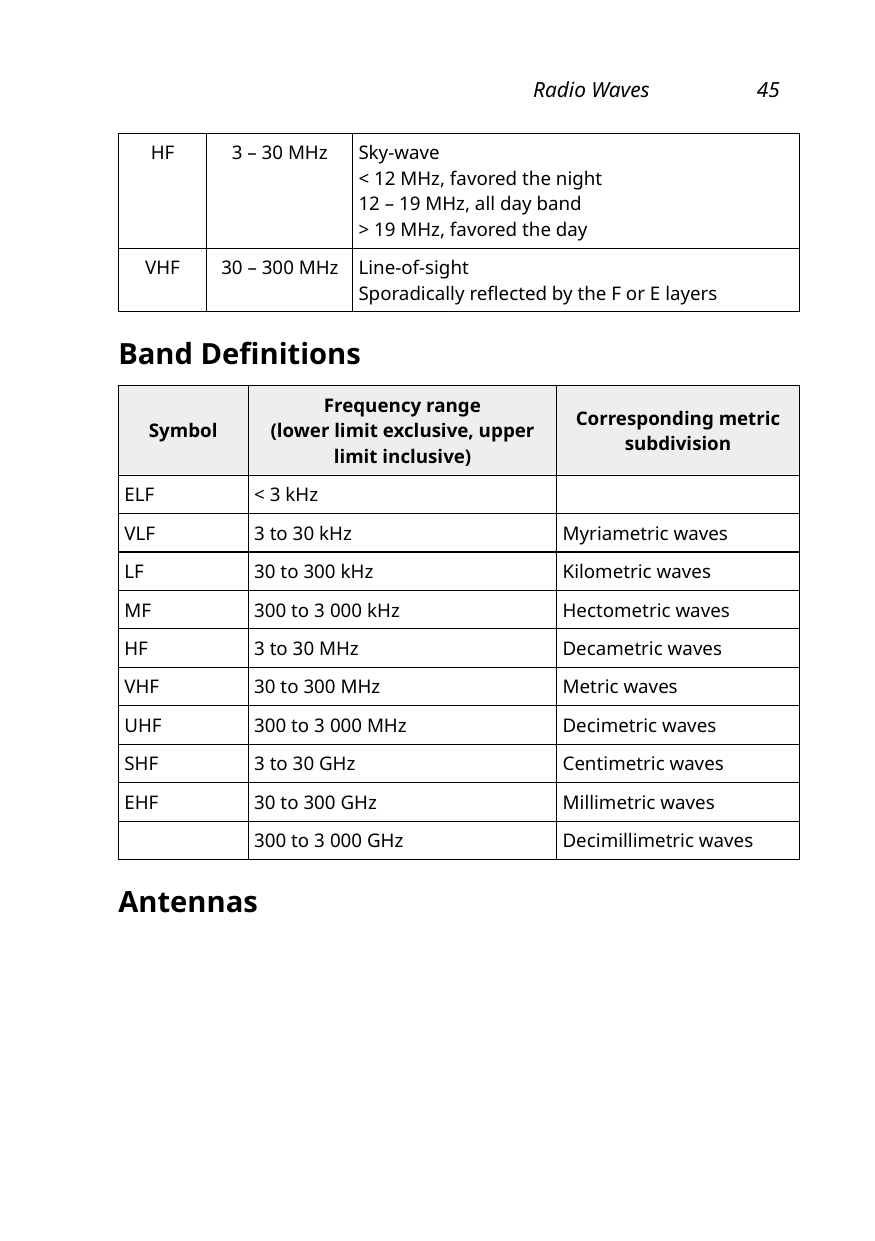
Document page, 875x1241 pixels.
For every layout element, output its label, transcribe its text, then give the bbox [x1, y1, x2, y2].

table_cell 3 – 30 MHz [207, 134, 352, 247]
table_cell [119, 822, 248, 859]
table_header Corresponding metric subdivision [557, 386, 799, 474]
table_cell Myriametric waves [557, 514, 799, 551]
table_cell Decimetric waves [557, 706, 799, 744]
table_cell Line-of-sight Sporadically reflected by the F or E layers [353, 249, 799, 311]
table_cell VHF [119, 249, 206, 311]
table_cell HF [119, 134, 206, 247]
table_cell Metric waves [557, 668, 799, 705]
subtitle Antennas [118, 881, 799, 921]
table_cell SHF [119, 745, 248, 782]
table_cell Kilometric waves [557, 553, 799, 590]
table_header Frequency range (lower limit exclusive, upper limit inclusive) [249, 386, 556, 474]
table_cell 3 to 30 MHz [249, 629, 556, 667]
table_header Symbol [119, 386, 248, 474]
table_cell Decimillimetric waves [557, 822, 799, 859]
table_cell 30 to 300 MHz [249, 668, 556, 705]
table_cell 3 to 30 kHz [249, 514, 556, 551]
table_cell MF [119, 591, 248, 628]
table_cell Millimetric waves [557, 783, 799, 821]
table_cell LF [119, 553, 248, 590]
table_cell 300 to 3 000 MHz [249, 706, 556, 744]
subtitle Band Definitions [118, 333, 799, 373]
table_cell ELF [119, 476, 248, 513]
table_cell VHF [119, 668, 248, 705]
table_cell Hectometric waves [557, 591, 799, 628]
table_cell 300 to 3 000 GHz [249, 822, 556, 859]
table_cell Sky-wave < 12 MHz, favored the night 12 – 19 MHz, all day band > 19 MHz, favored the day [353, 134, 799, 247]
table_cell 30 to 300 GHz [249, 783, 556, 821]
table_cell EHF [119, 783, 248, 821]
table_cell 300 to 3 000 kHz [249, 591, 556, 628]
table_cell 30 – 300 MHz [207, 249, 352, 311]
table_cell [557, 476, 799, 513]
table_cell < 3 kHz [249, 476, 556, 513]
table_cell 3 to 30 GHz [249, 745, 556, 782]
table_cell Decametric waves [557, 629, 799, 667]
table_cell Centimetric waves [557, 745, 799, 782]
table_cell HF [119, 629, 248, 667]
table_cell VLF [119, 514, 248, 551]
table_cell 30 to 300 kHz [249, 553, 556, 590]
table_cell UHF [119, 706, 248, 744]
